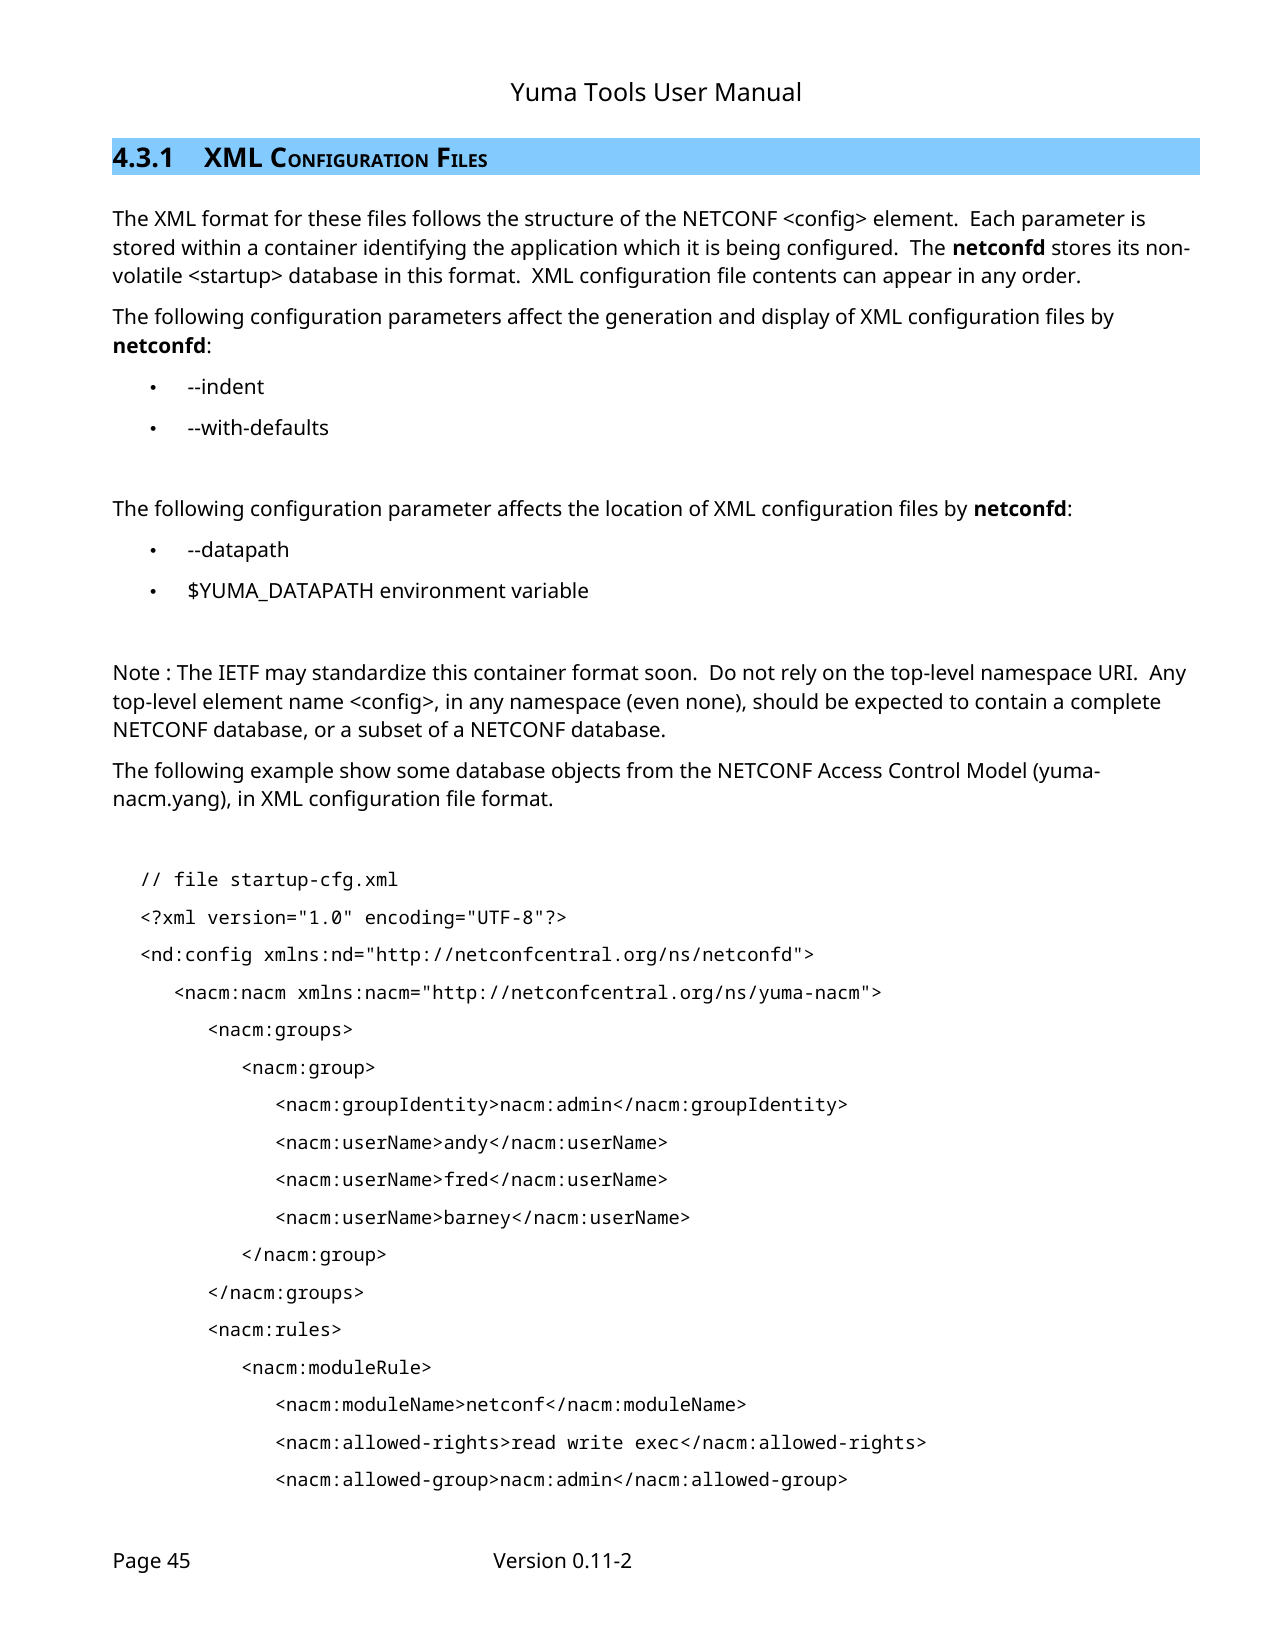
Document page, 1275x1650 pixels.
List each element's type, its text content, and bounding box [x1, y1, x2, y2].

list --indent [150, 372, 1200, 400]
text Note : The IETF may standardize this container format soon. Do not rely on the top-level namespace URI. Any top-level element name <config>, in any namespace (even none), should be expected to contain a complete NETCONF database, or a subset of a NETCONF database. [112, 658, 1200, 744]
text The following configuration parameters affect the generation and display of XML configuration files by netconfd: [112, 302, 1200, 359]
text <nacm:moduleName>netconf</nacm:moduleName> [139, 1391, 1200, 1417]
text The following example show some database objects from the NETCONF Access Control Model (yuma-nacm.yang), in XML configuration file format. [112, 756, 1200, 813]
text <nd:config xmlns:nd="http://netconfcentral.org/ns/netconfd"> [139, 941, 1200, 967]
text <nacm:userName>barney</nacm:userName> [139, 1204, 1200, 1229]
text <nacm:userName>andy</nacm:userName> [139, 1129, 1200, 1154]
text <nacm:groups> [139, 1016, 1200, 1042]
text <nacm:groupIdentity>nacm:admin</nacm:groupIdentity> [139, 1091, 1200, 1117]
text </nacm:group> [139, 1241, 1200, 1267]
text <nacm:allowed-rights>read write exec</nacm:allowed-rights> [139, 1429, 1200, 1454]
text <nacm:rules> [139, 1316, 1200, 1342]
text </nacm:groups> [139, 1279, 1200, 1304]
text // file startup-cfg.xml [139, 866, 1200, 892]
text <nacm:userName>fred</nacm:userName> [139, 1166, 1200, 1192]
text <nacm:allowed-group>nacm:admin</nacm:allowed-group> [139, 1466, 1200, 1492]
text <nacm:nacm xmlns:nacm="http://netconfcentral.org/ns/yuma-nacm"> [139, 979, 1200, 1004]
text The XML format for these files follows the structure of the NETCONF <config> element. Each parameter is stored within a container identifying the application which it is being configured. The netconfd stores its non-volatile <startup> database in this format. XML configuration file contents can appear in any order. [112, 204, 1200, 290]
text <nacm:moduleRule> [139, 1354, 1200, 1379]
list --datapath [150, 536, 1200, 564]
list --with-defaults [150, 413, 1200, 441]
list $YUMA_DATAPATH environment variable [150, 576, 1200, 605]
text <nacm:group> [139, 1054, 1200, 1079]
text <?xml version="1.0" encoding="UTF-8"?> [139, 904, 1200, 929]
text The following configuration parameter affects the location of XML configuration files by netconfd: [112, 494, 1200, 523]
subtitle XML Configuration Files [112, 138, 1200, 175]
